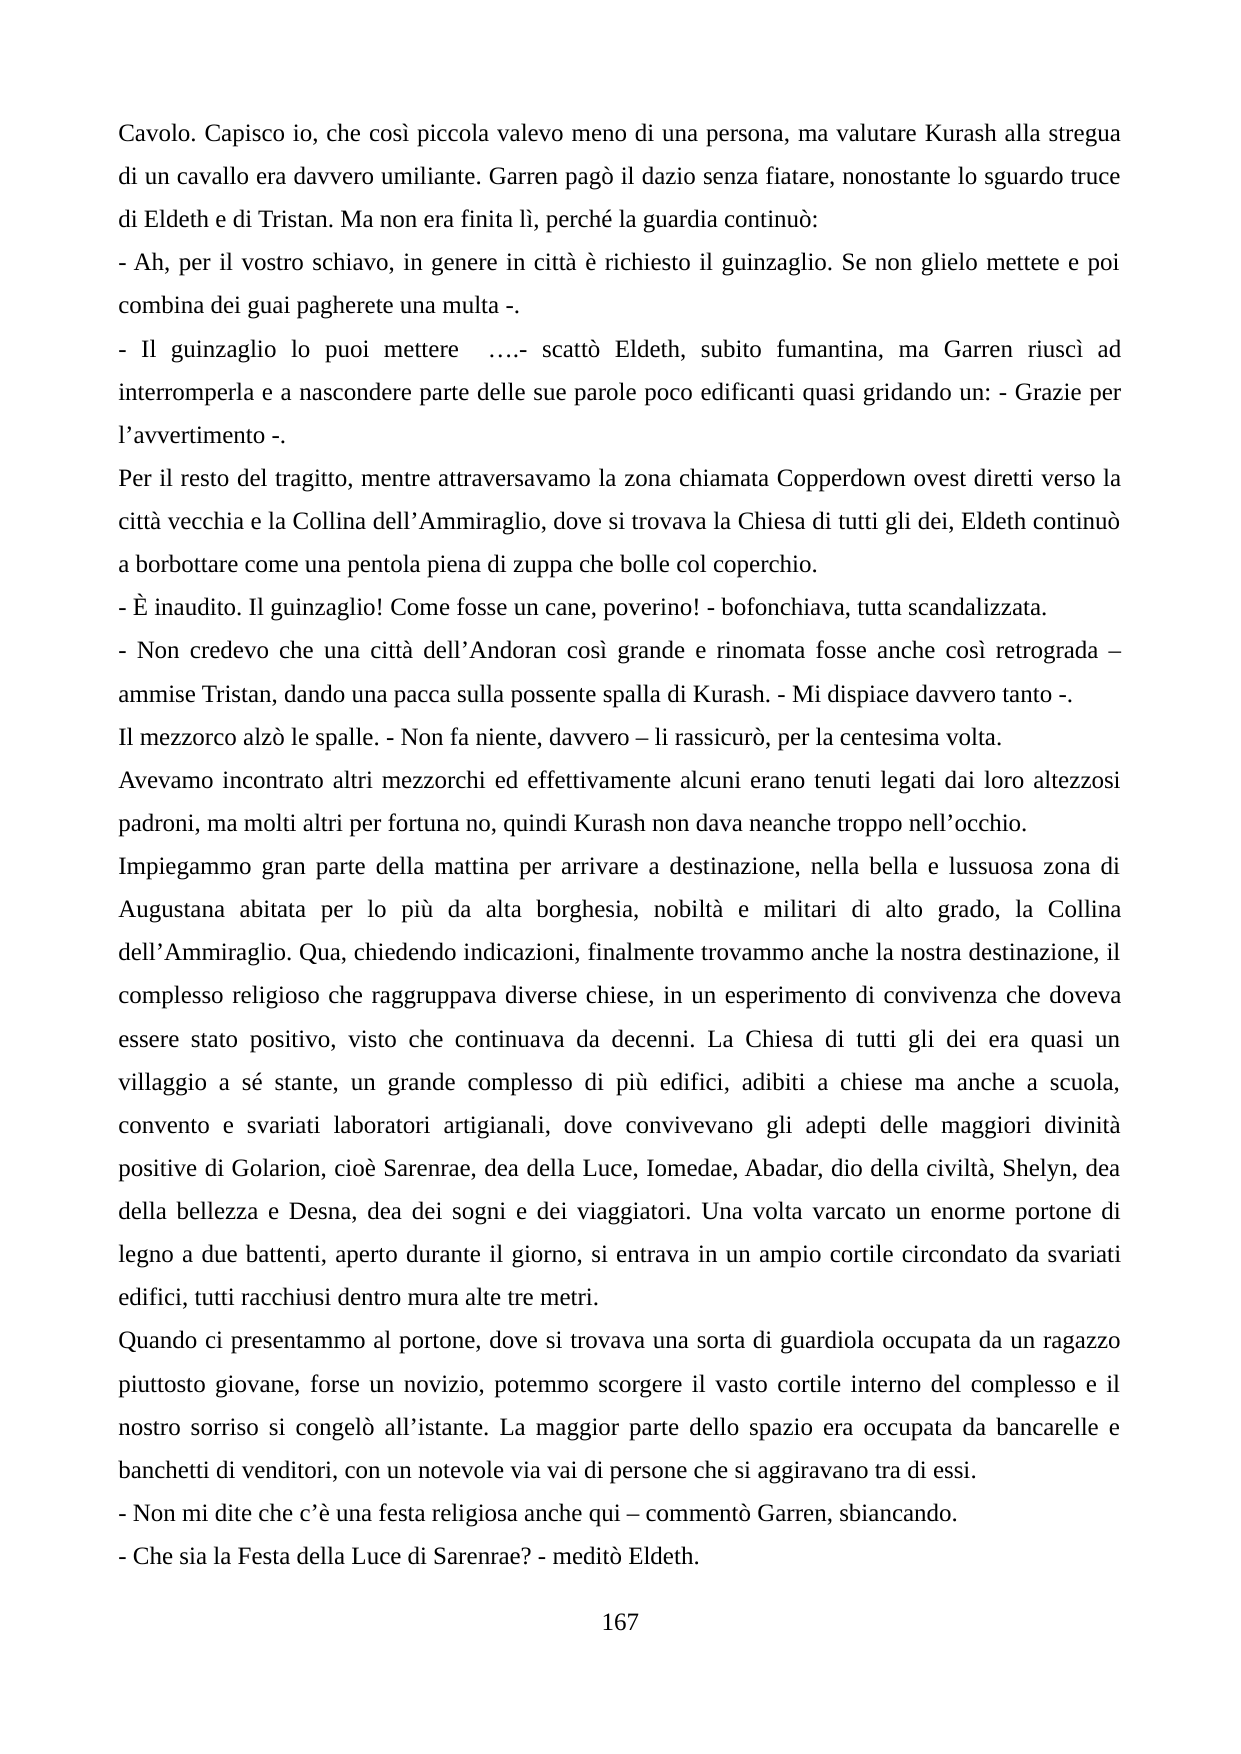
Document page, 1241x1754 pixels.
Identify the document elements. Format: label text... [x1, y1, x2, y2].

text Avevamo incontrato altri mezzorchi ed effettivamente alcuni erano tenuti legati dai loro altezzosi padroni, ma molti altri per fortuna no, quindi Kurash non dava neanche troppo nell’occhio. [118, 765, 1122, 837]
text - Non credevo che una città dell’Andoran così grande e rinomata fosse anche così retrograda – ammise Tristan, dando una pacca sulla possente spalla di Kurash. - Mi dispiace davvero tanto -. [118, 636, 1122, 707]
text - Ah, per il vostro schiavo, in genere in città è richiesto il guinzaglio. Se non glielo mettete e poi combina dei guai pagherete una multa -. [118, 247, 1122, 319]
text - Che sia la Festa della Luce di Sarenrae? - meditò Eldeth. [118, 1541, 1122, 1570]
text Per il resto del tragitto, mentre attraversavamo la zona chiamata Copperdown ovest diretti verso la città vecchia e la Collina dell’Ammiraglio, dove si trovava la Chiesa di tutti gli dei, Eldeth continuò a borbottare come una pentola piena di zuppa che bolle col coperchio. [118, 463, 1122, 578]
text - È inaudito. Il guinzaglio! Come fosse un cane, poverino! - bofonchiava, tutta scandalizzata. [118, 592, 1122, 621]
text - Il guinzaglio lo puoi mettere ….- scattò Eldeth, subito fumantina, ma Garren riuscì ad interromperla e a nascondere parte delle sue parole poco edificanti quasi gridando un: - Grazie per l’avvertimento -. [118, 334, 1122, 449]
text Quando ci presentammo al portone, dove si trovava una sorta di guardiola occupata da un ragazzo piuttosto giovane, forse un novizio, potemmo scorgere il vasto cortile interno del complesso e il nostro sorriso si congelò all’istante. La maggior parte dello spazio era occupata da bancarelle e banchetti di venditori, con un notevole via vai di persone che si aggiravano tra di essi. [118, 1326, 1122, 1484]
text Cavolo. Capisco io, che così piccola valevo meno di una persona, ma valutare Kurash alla stregua di un cavallo era davvero umiliante. Garren pagò il dazio senza fiatare, nonostante lo sguardo truce di Eldeth e di Tristan. Ma non era finita lì, perché la guardia continuò: [118, 118, 1122, 233]
text Il mezzorco alzò le spalle. - Non fa niente, davvero – li rassicurò, per la centesima volta. [118, 722, 1122, 751]
text - Non mi dite che c’è una festa religiosa anche qui – commentò Garren, sbiancando. [118, 1498, 1122, 1527]
text Impiegammo gran parte della mattina per arrivare a destinazione, nella bella e lussuosa zona di Augustana abitata per lo più da alta borghesia, nobiltà e militari di alto grado, la Collina dell’Ammiraglio. Qua, chiedendo indicazioni, finalmente trovammo anche la nostra destinazione, il complesso religioso che raggruppava diverse chiese, in un esperimento di convivenza che doveva essere stato positivo, visto che continuava da decenni. La Chiesa di tutti gli dei era quasi un villaggio a sé stante, un grande complesso di più edifici, adibiti a chiese ma anche a scuola, convento e svariati laboratori artigianali, dove convivevano gli adepti delle maggiori divinità positive di Golarion, cioè Sarenrae, dea della Luce, Iomedae, Abadar, dio della civiltà, Shelyn, dea della bellezza e Desna, dea dei sogni e dei viaggiatori. Una volta varcato un enorme portone di legno a due battenti, aperto durante il giorno, si entrava in un ampio cortile circondato da svariati edifici, tutti racchiusi dentro mura alte tre metri. [118, 851, 1122, 1311]
